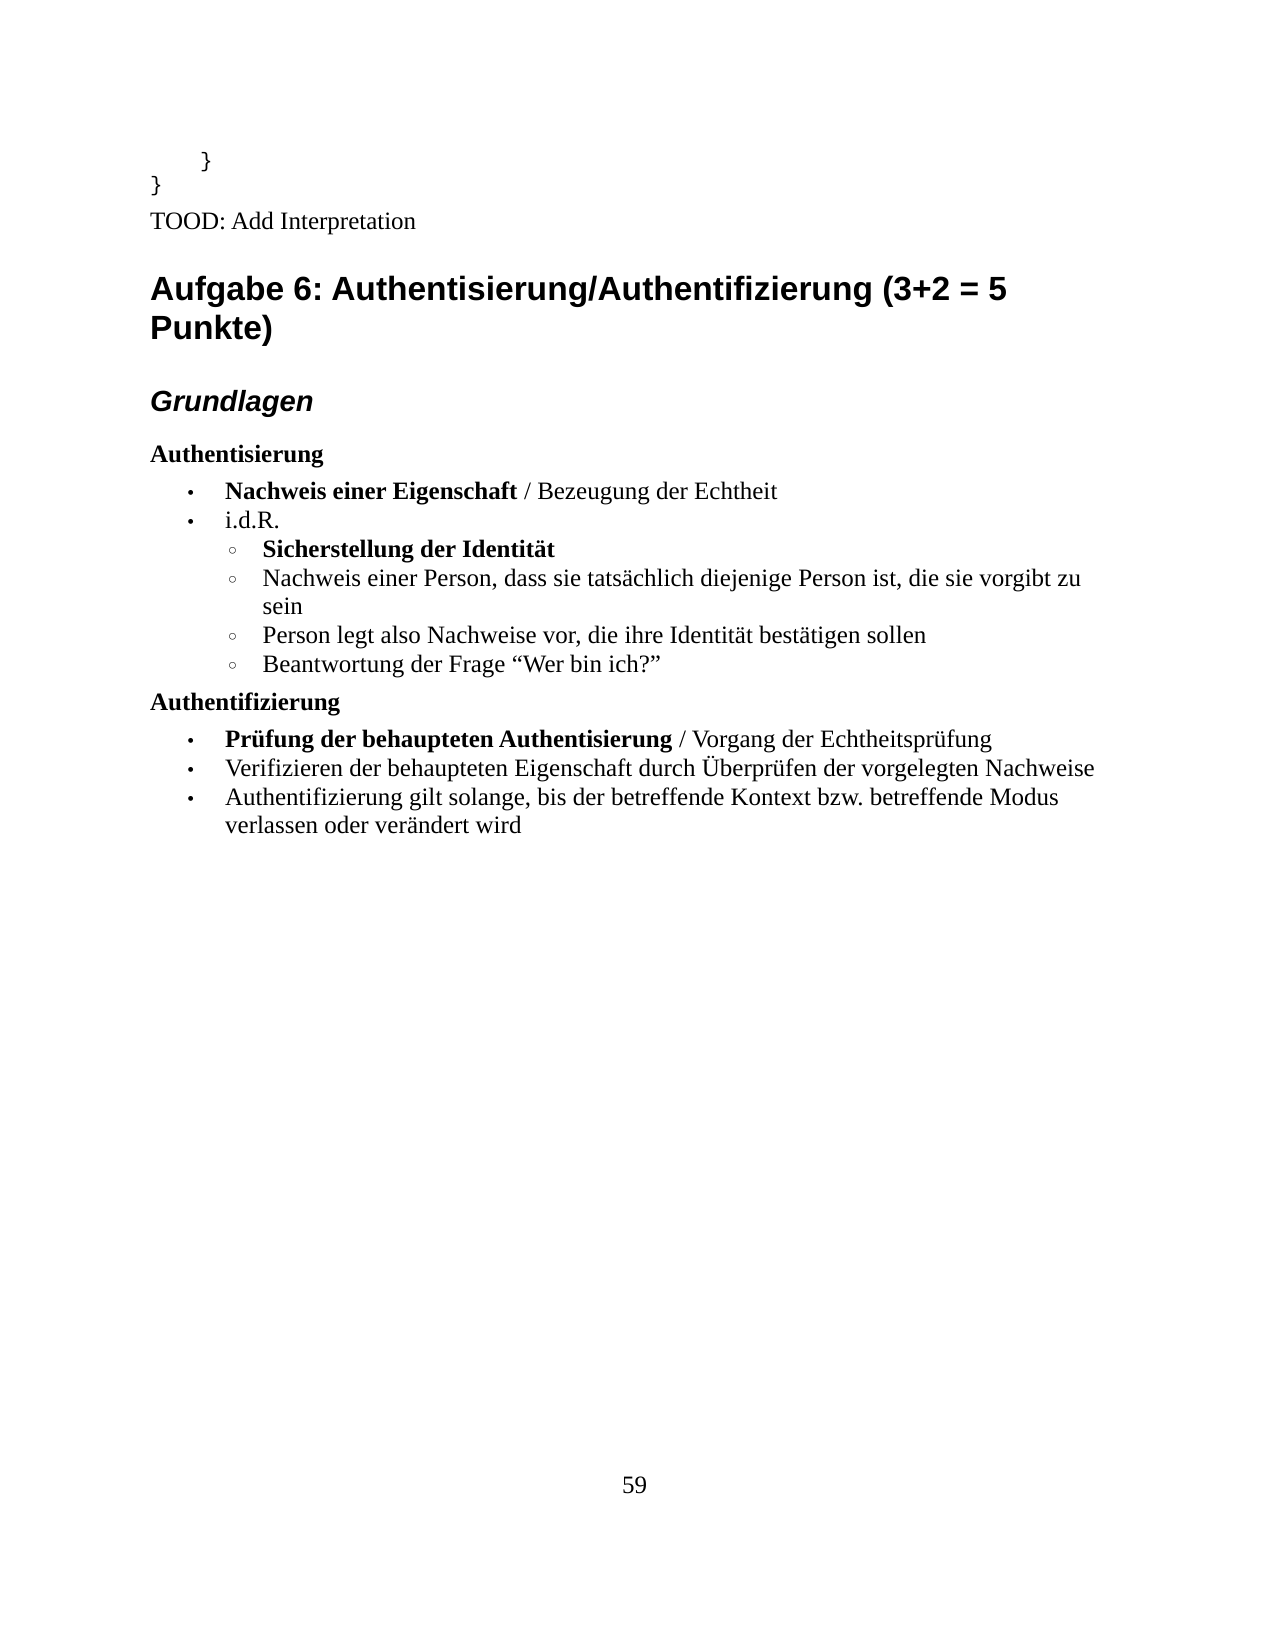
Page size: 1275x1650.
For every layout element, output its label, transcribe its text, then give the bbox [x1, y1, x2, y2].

text } [150, 174, 1125, 197]
list Nachweis einer Person, dass sie tatsächlich diejenige Person ist, die sie vorgibt zu sein [225, 563, 1125, 620]
text Authentisierung [150, 439, 1125, 467]
list i.d.R. [187, 505, 1125, 534]
list Beantwortung der Frage “Wer bin ich?” [225, 649, 1125, 678]
subtitle Aufgabe 6: Authentisierung/Authentifizierung (3+2 = 5 Punkte) [150, 269, 1125, 346]
text TOOD: Add Interpretation [150, 206, 1125, 235]
list Sicherstellung der Identität [225, 534, 1125, 563]
subtitle Grundlagen [150, 384, 1125, 417]
list Prüfung der behaupteten Authentisierung / Vorgang der Echtheitsprüfung [187, 724, 1125, 753]
list Nachweis einer Eigenschaft / Bezeugung der Echtheit [187, 476, 1125, 505]
list Person legt also Nachweise vor, die ihre Identität bestätigen sollen [225, 620, 1125, 649]
list Verifizieren der behaupteten Eigenschaft durch Überprüfen der vorgelegten Nachweise [187, 753, 1125, 782]
text } [150, 150, 1125, 174]
text Authentifizierung [150, 687, 1125, 715]
list Authentifizierung gilt solange, bis der betreffende Kontext bzw. betreffende Modus verlassen oder verändert wird [187, 782, 1125, 839]
